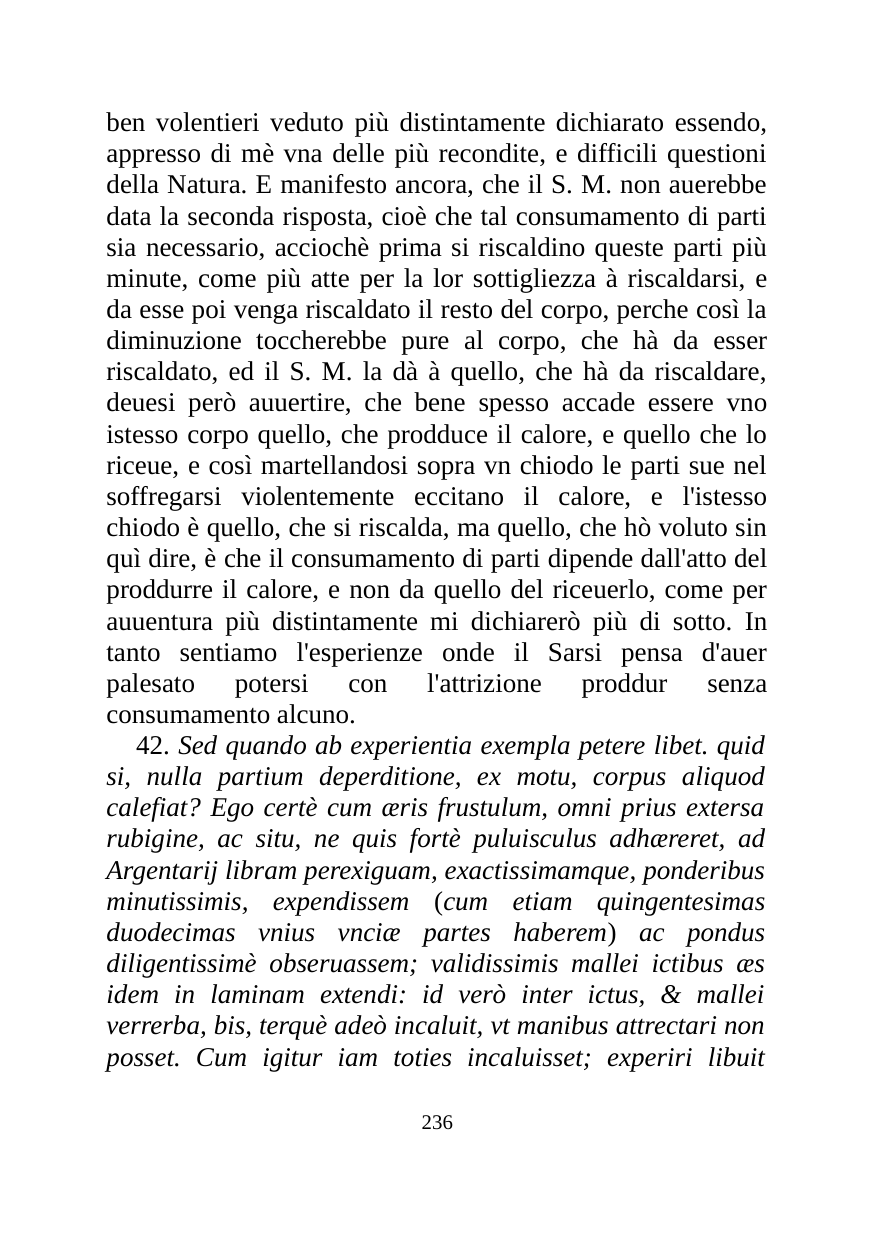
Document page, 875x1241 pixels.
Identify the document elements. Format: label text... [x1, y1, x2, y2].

text 42. Sed quando ab experientia exempla petere libet. quid si, nulla partium deperditione, ex motu, corpus aliquod calefiat? Ego certè cum æris frustulum, omni prius extersa rubigine, ac situ, ne quis fortè puluisculus adhæreret, ad Argentarij libram perexiguam, exactissimamque, ponderibus minutissimis, expendissem (cum etiam quingentesimas duodecimas vnius vnciæ partes haberem) ac pondus diligentissimè obseruassem; validissimis mallei ictibus æs idem in laminam extendi: id verò inter ictus, & mallei verrerba, bis, terquè adeò incaluit, vt manibus attrectari non posset. Cum igitur iam toties incaluisset; experiri libuit [106, 729, 768, 1072]
text ben volentieri veduto più distintamente dichiarato essendo, appresso di mè vna delle più recondite, e difficili questioni della Natura. E manifesto ancora, che il S. M. non auerebbe data la seconda risposta, cioè che tal consumamento di parti sia necessario, acciochè prima si riscaldino queste parti più minute, come più atte per la lor sottigliezza à riscaldarsi, e da esse poi venga riscaldato il resto del corpo, perche così la diminuzione toccherebbe pure al corpo, che hà da esser riscaldato, ed il S. M. la dà à quello, che hà da riscaldare, deuesi però auuertire, che bene spesso accade essere vno istesso corpo quello, che prodduce il calore, e quello che lo riceue, e così martellandosi sopra vn chiodo le parti sue nel soffregarsi violentemente eccitano il calore, e l'istesso chiodo è quello, che si riscalda, ma quello, che hò voluto sin quì dire, è che il consumamento di parti dipende dall'atto del proddurre il calore, e non da quello del riceuerlo, come per auuentura più distintamente mi dichiarerò più di sotto. In tanto sentiamo l'esperienze onde il Sarsi pensa d'auer palesato potersi con l'attrizione proddur senza consumamento alcuno. [106, 106, 768, 729]
